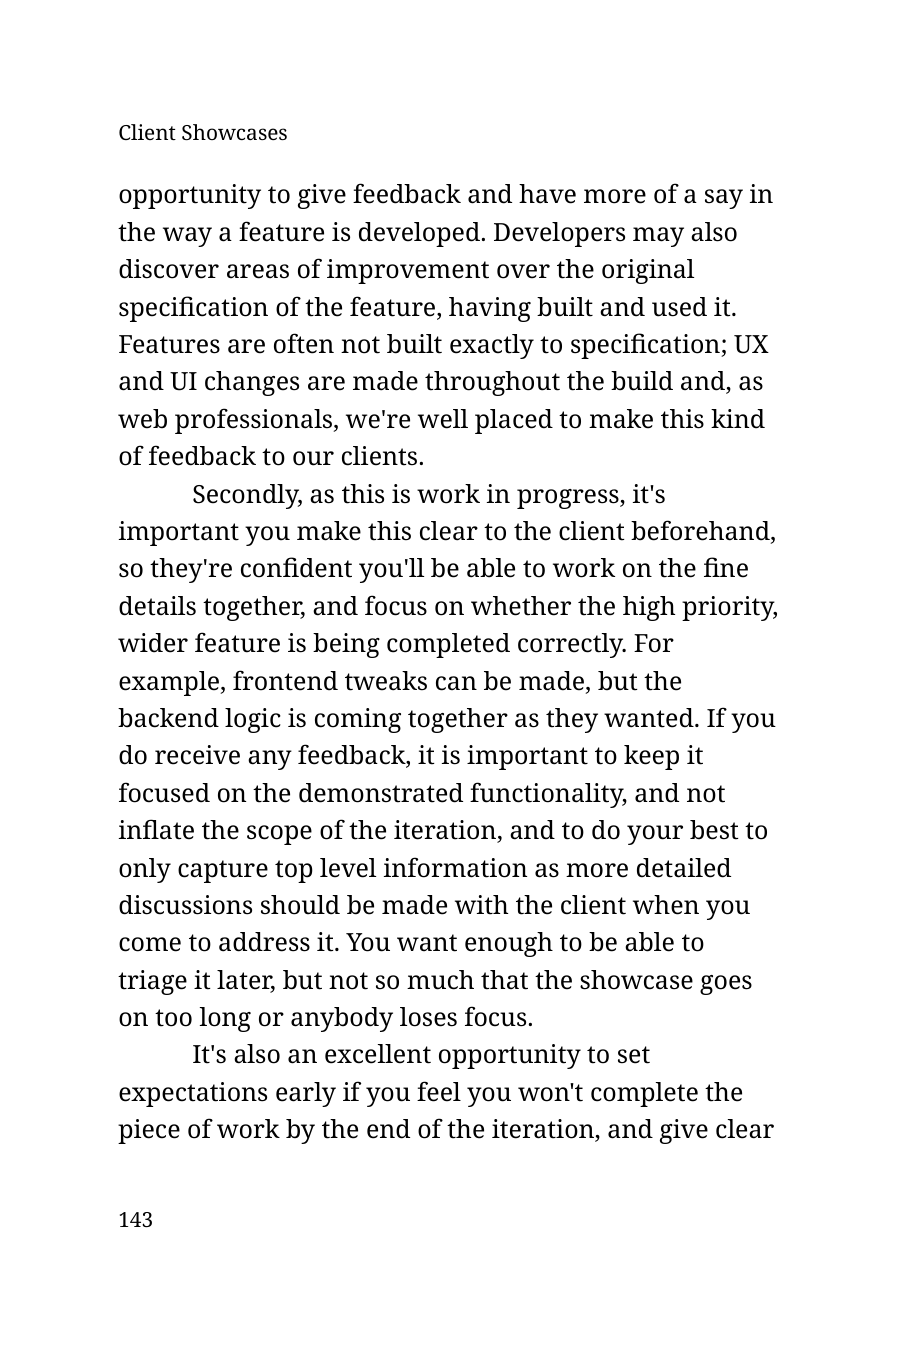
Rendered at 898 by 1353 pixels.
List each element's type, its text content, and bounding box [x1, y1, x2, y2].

text It's also an excellent opportunity to set expectations early if you feel you won't complete the piece of work by the end of the iteration, and give clear [118, 1037, 779, 1146]
text opportunity to give feedback and have more of a say in the way a feature is developed. Developers may also discover areas of improvement over the original specification of the feature, having built and used it. Features are often not built exactly to specification; UX and UI changes are made throughout the build and, as web professionals, we're well placed to make this kind of feedback to our clients. [118, 177, 779, 473]
text Secondly, as this is work in progress, it's important you make this clear to the client beforehand, so they're confident you'll be able to work on the fine details together, and focus on whether the high priority, wider feature is being completed correctly. For example, frontend tweaks can be made, but the backend logic is coming together as they wanted. If you do receive any feedback, it is important to keep it focused on the demonstrated functionality, and not inflate the scope of the iteration, and to do your best to only capture top level information as more detailed discussions should be made with the client when you come to address it. You want enough to be able to triage it later, but not so much that the showcase goes on too long or anybody loses focus. [118, 476, 779, 1034]
